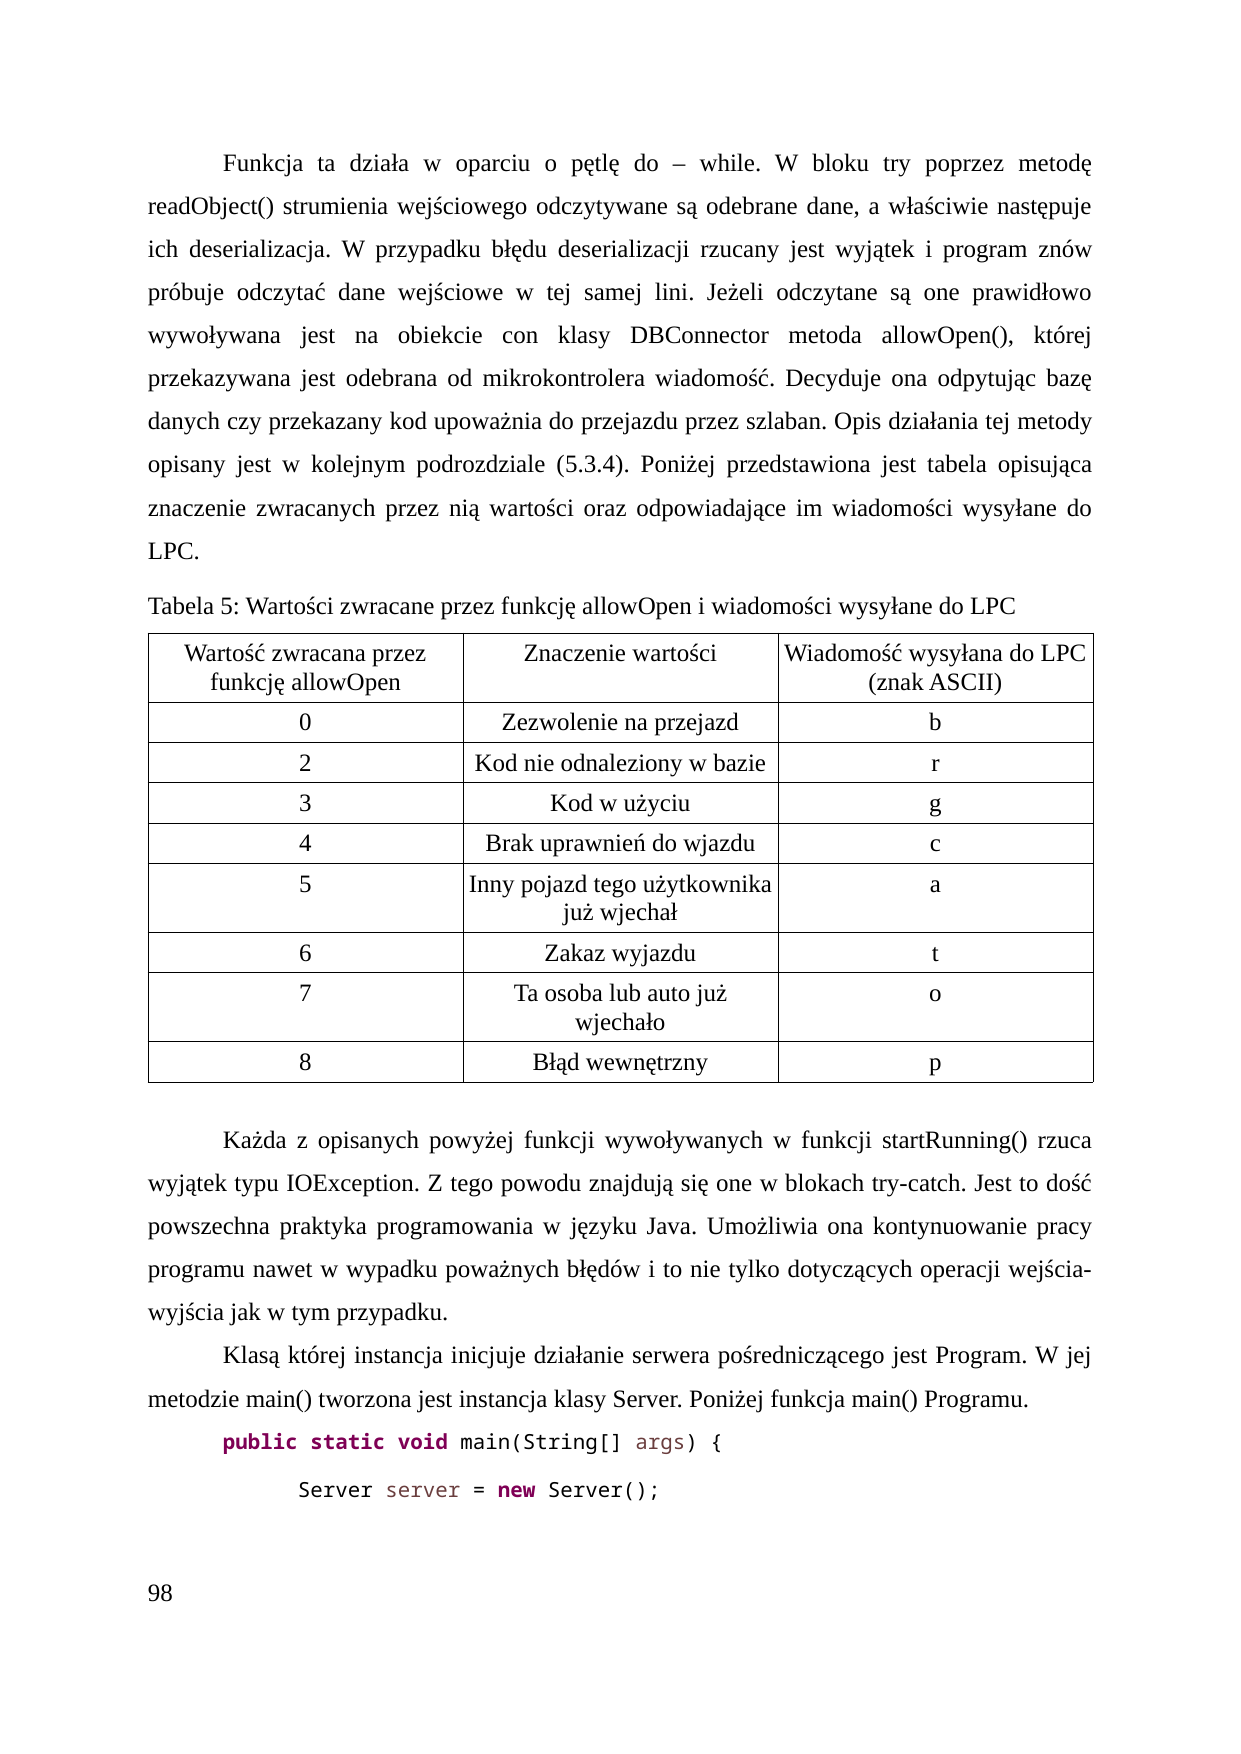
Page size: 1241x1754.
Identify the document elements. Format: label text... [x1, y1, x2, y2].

table_cell Kod nie odnaleziony w bazie [464, 743, 778, 782]
table_cell r [779, 743, 1093, 782]
table_cell b [779, 703, 1093, 742]
table_cell c [779, 824, 1093, 863]
text Każda z opisanych powyżej funkcji wywoływanych w funkcji startRunning() rzuca wyjątek typu IOException. Z tego powodu znajdują się one w blokach try-catch. Jest to dość powszechna praktyka programowania w języku Java. Umożliwia ona kontynuowanie pracy programu nawet w wypadku poważnych błędów i to nie tylko dotyczących operacji wejścia-wyjścia jak w tym przypadku. [148, 1125, 1093, 1326]
table_cell a [779, 864, 1093, 932]
table_cell p [779, 1042, 1093, 1082]
text Klasą której instancja inicjuje działanie serwera pośredniczącego jest Program. W jej metodzie main() tworzona jest instancja klasy Server. Poniżej funkcja main() Programu. [148, 1341, 1093, 1412]
table_header Wiadomość wysyłana do LPC (znak ASCII) [779, 634, 1093, 702]
table_cell Ta osoba lub auto już wjechało [464, 973, 778, 1041]
table_cell 7 [149, 973, 463, 1041]
table_cell Zezwolenie na przejazd [464, 703, 778, 742]
table_cell Brak uprawnień do wjazdu [464, 824, 778, 863]
table_cell Kod w użyciu [464, 783, 778, 823]
table_cell 0 [149, 703, 463, 742]
table_cell o [779, 973, 1093, 1041]
table_cell g [779, 783, 1093, 823]
table_cell t [779, 933, 1093, 972]
table_header Wartość zwracana przez funkcję allowOpen [149, 634, 463, 702]
table_cell Zakaz wyjazdu [464, 933, 778, 972]
table_cell 6 [149, 933, 463, 972]
text Tabela 5: Wartości zwracane przez funkcję allowOpen i wiadomości wysyłane do LPC [148, 591, 1093, 620]
text Funkcja ta działa w oparciu o pętlę do – while. W bloku try poprzez metodę readObject() strumienia wejściowego odczytywane są odebrane dane, a właściwie następuje ich deserializacja. W przypadku błędu deserializacji rzucany jest wyjątek i program znów próbuje odczytać dane wejściowe w tej samej lini. Jeżeli odczytane są one prawidłowo wywoływana jest na obiekcie con klasy DBConnector metoda allowOpen(), której przekazywana jest odebrana od mikrokontrolera wiadomość. Decyduje ona odpytując bazę danych czy przekazany kod upoważnia do przejazdu przez szlaban. Opis działania tej metody opisany jest w kolejnym podrozdziale (5.3.4). Poniżej przedstawiona jest tabela opisująca znaczenie zwracanych przez nią wartości oraz odpowiadające im wiadomości wysyłane do LPC. [148, 148, 1093, 564]
table_cell Błąd wewnętrzny [464, 1042, 778, 1082]
table_cell 2 [149, 743, 463, 782]
table_cell 5 [149, 864, 463, 932]
table_cell 8 [149, 1042, 463, 1082]
text Server server = new Server(); [148, 1475, 1093, 1504]
table_header Znaczenie wartości [464, 634, 778, 702]
table_cell Inny pojazd tego użytkownika już wjechał [464, 864, 778, 932]
table_cell 4 [149, 824, 463, 863]
text public static void main(String[] args) { [148, 1427, 1093, 1455]
table_cell 3 [149, 783, 463, 823]
